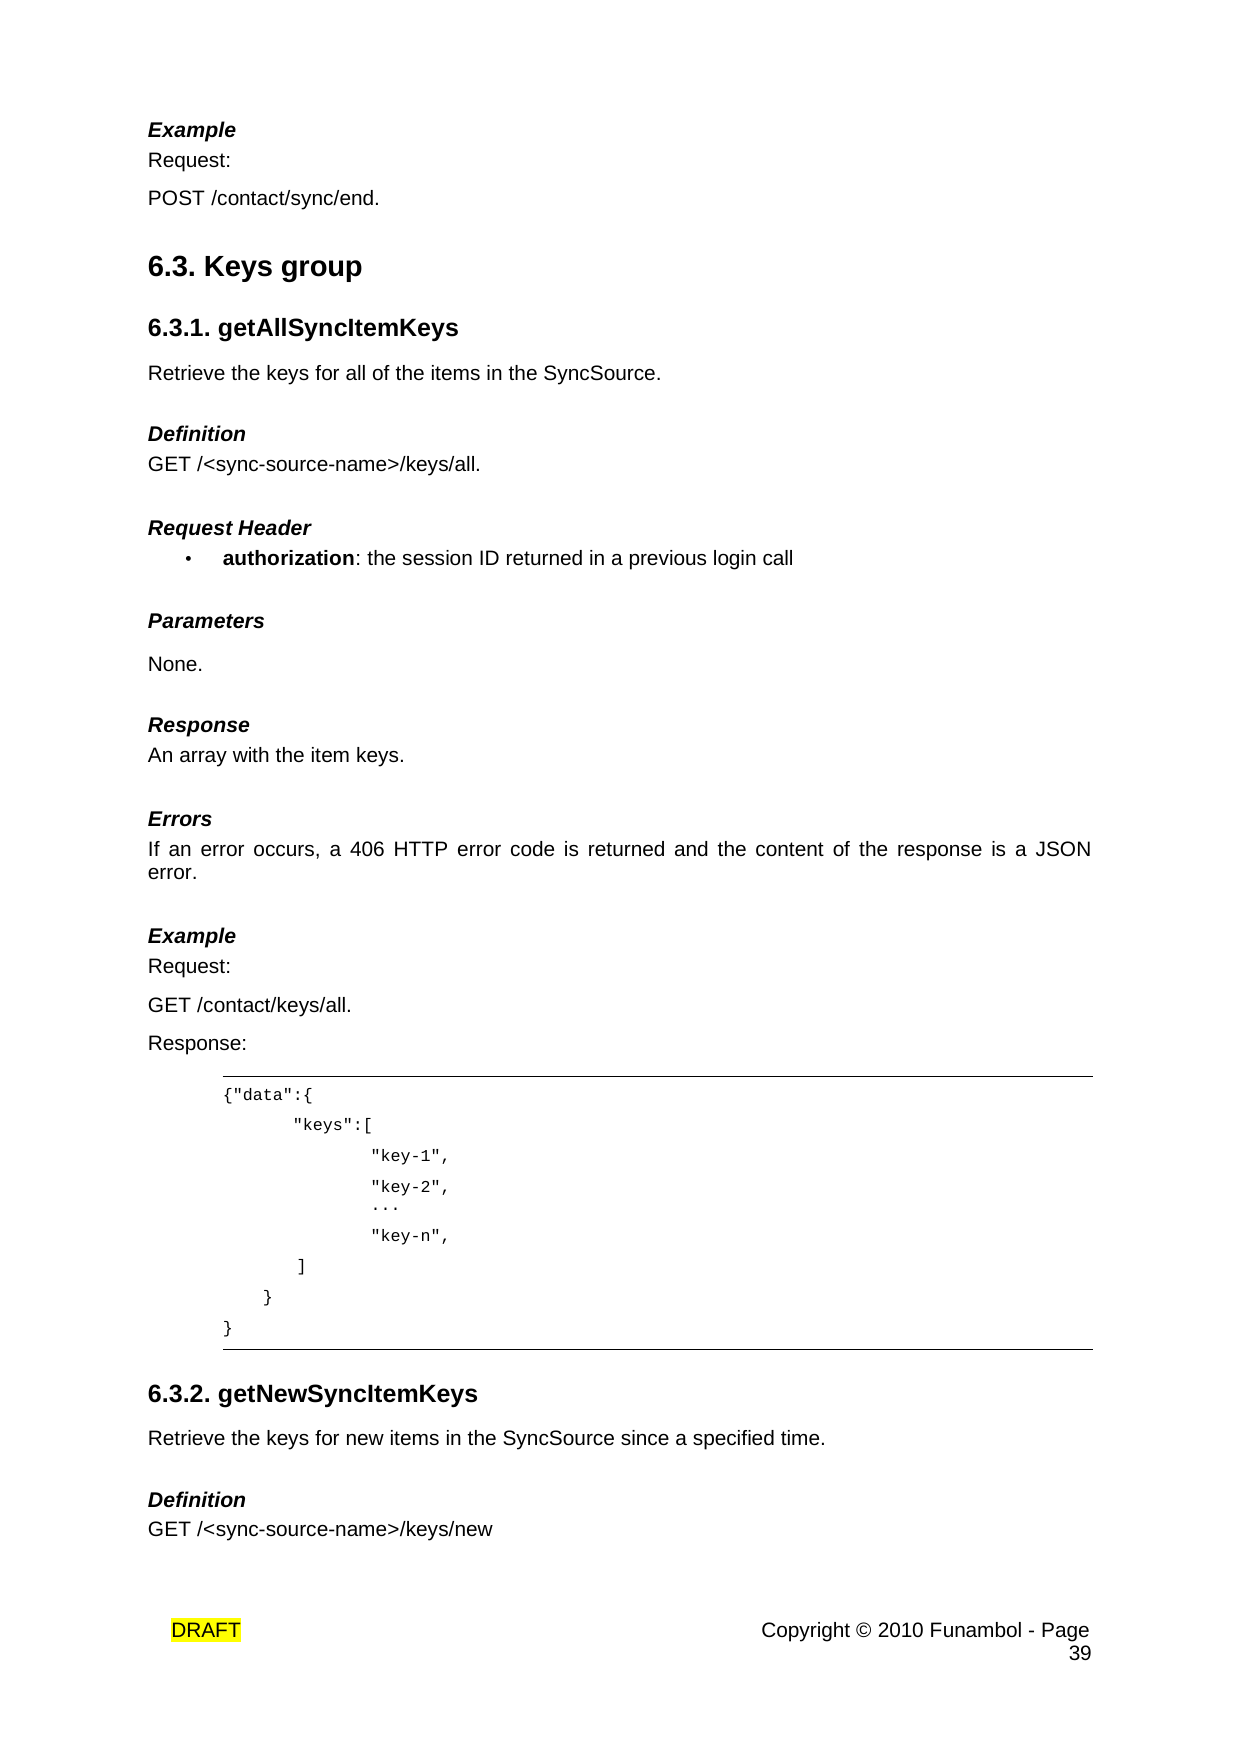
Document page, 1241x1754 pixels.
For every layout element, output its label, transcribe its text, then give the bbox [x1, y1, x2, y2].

subtitle Request Header [148, 516, 1093, 540]
text POST /contact/sync/end. [148, 187, 1093, 210]
text Retrieve the keys for new items in the SyncSource since a specified time. [148, 1426, 1018, 1450]
subtitle getAllSyncItemKeys [148, 314, 1093, 342]
text GET /<sync-source-name>/keys/new [148, 1518, 1093, 1541]
text Retrieve the keys for all of the items in the SyncSource. [148, 361, 1018, 384]
text If an error occurs, a 406 HTTP error code is returned and the content of the response is a JSON error. [148, 837, 1093, 884]
subtitle Parameters [148, 609, 1093, 633]
subtitle Example [148, 924, 1093, 948]
text ] [223, 1248, 1093, 1277]
text {"data":{ [223, 1077, 1093, 1105]
subtitle getNewSyncItemKeys [148, 1380, 1093, 1408]
subtitle Response [148, 713, 1093, 737]
text Response: [148, 1032, 1093, 1055]
text Request: [148, 148, 1093, 172]
list authorization: the session ID returned in a previous login call [185, 546, 1093, 569]
text GET /<sync-source-name>/keys/all. [148, 452, 1093, 476]
text An array with the item keys. [148, 743, 1093, 767]
text None. [148, 652, 1018, 676]
text "keys":[ [223, 1107, 1093, 1136]
subtitle Example [148, 118, 1093, 142]
text GET /contact/keys/all. [148, 993, 1093, 1017]
text } [223, 1309, 1093, 1349]
subtitle Definition [148, 422, 1093, 446]
text "key-n", [223, 1217, 1093, 1246]
text } [223, 1278, 1093, 1307]
subtitle Definition [148, 1487, 1093, 1511]
subtitle Errors [148, 807, 1093, 831]
text Request: [148, 954, 1093, 978]
text "key-2", ... [223, 1168, 1093, 1216]
text "key-1", [223, 1137, 1093, 1166]
subtitle Keys group [148, 250, 1093, 283]
